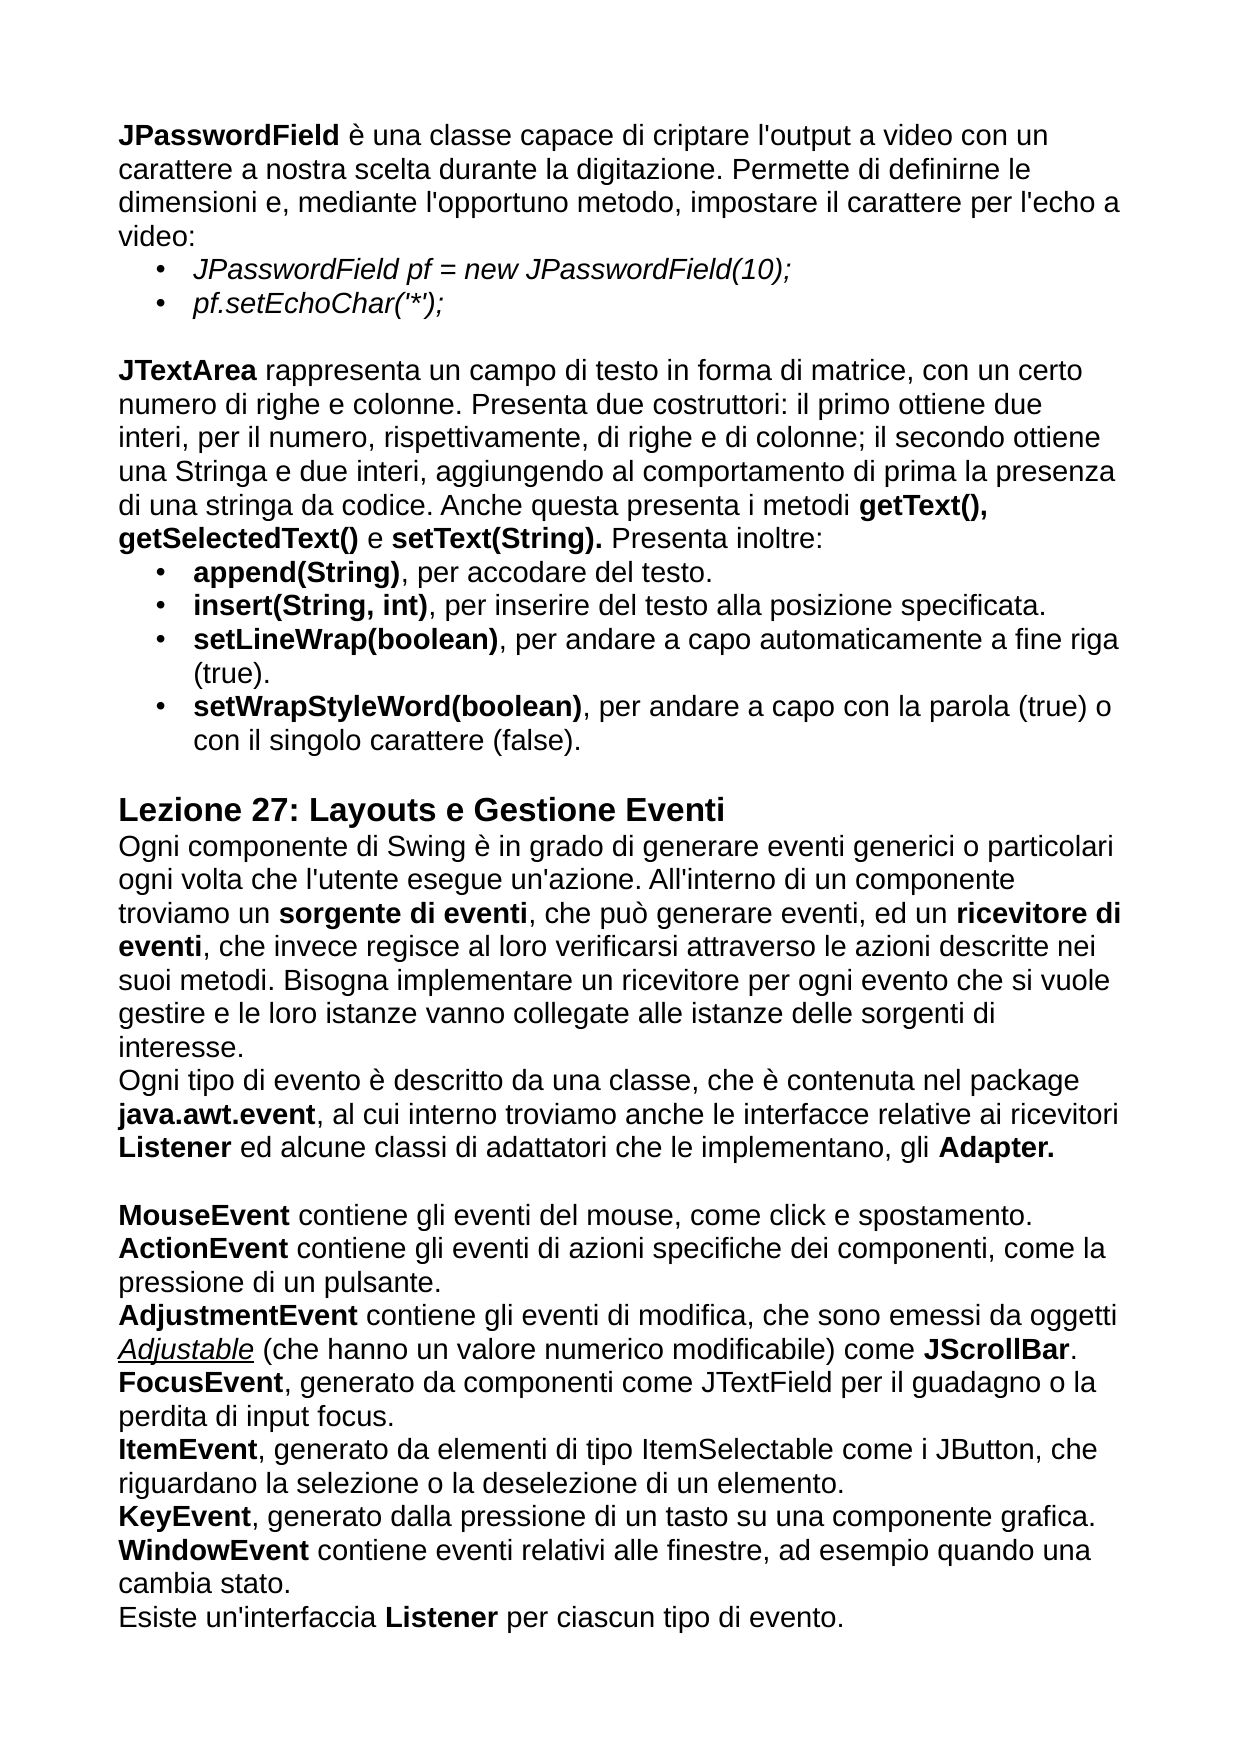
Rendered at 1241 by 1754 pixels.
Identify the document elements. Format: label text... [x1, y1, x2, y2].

text FocusEvent, generato da componenti come JTextField per il guadagno o la perdita di input focus. [118, 1365, 1122, 1432]
text JPasswordField è una classe capace di criptare l'output a video con un carattere a nostra scelta durante la digitazione. Permette di definirne le dimensioni e, mediante l'opportuno metodo, impostare il carattere per l'echo a video: [118, 118, 1122, 252]
text KeyEvent, generato dalla pressione di un tasto su una componente grafica. [118, 1499, 1122, 1533]
list pf.setEchoChar('*'); [156, 286, 1122, 320]
text MouseEvent contiene gli eventi del mouse, come click e spostamento. [118, 1198, 1122, 1231]
list insert(String, int), per inserire del testo alla posizione specificata. [156, 588, 1122, 622]
list setWrapStyleWord(boolean), per andare a capo con la parola (true) o con il singolo carattere (false). [156, 689, 1122, 757]
text Ogni tipo di evento è descritto da una classe, che è contenuta nel package java.awt.event, al cui interno troviamo anche le interfacce relative ai ricevitori Listener ed alcune classi di adattatori che le implementano, gli Adapter. [118, 1063, 1122, 1164]
text JTextArea rappresenta un campo di testo in forma di matrice, con un certo numero di righe e colonne. Presenta due costruttori: il primo ottiene due interi, per il numero, rispettivamente, di righe e di colonne; il secondo ottiene una Stringa e due interi, aggiungendo al comportamento di prima la presenza di una stringa da codice. Anche questa presenta i metodi getText(), getSelectedText() e setText(String). Presenta inoltre: [118, 353, 1122, 554]
text Esiste un'interfaccia Listener per ciascun tipo di evento. [118, 1600, 1122, 1634]
text ActionEvent contiene gli eventi di azioni specifiche dei componenti, come la pressione di un pulsante. [118, 1231, 1122, 1298]
text ItemEvent, generato da elementi di tipo ItemSelectable come i JButton, che riguardano la selezione o la deselezione di un elemento. [118, 1432, 1122, 1499]
text Lezione 27: Layouts e Gestione Eventi [118, 790, 1122, 829]
list append(String), per accodare del testo. [156, 554, 1122, 588]
text Ogni componente di Swing è in grado di generare eventi generici o particolari ogni volta che l'utente esegue un'azione. All'interno di un componente troviamo un sorgente di eventi, che può generare eventi, ed un ricevitore di eventi, che invece regisce al loro verificarsi attraverso le azioni descritte nei suoi metodi. Bisogna implementare un ricevitore per ogni evento che si vuole gestire e le loro istanze vanno collegate alle istanze delle sorgenti di interesse. [118, 829, 1122, 1063]
list JPasswordField pf = new JPasswordField(10); [156, 252, 1122, 286]
text AdjustmentEvent contiene gli eventi di modifica, che sono emessi da oggetti Adjustable (che hanno un valore numerico modificabile) come JScrollBar. [118, 1298, 1122, 1365]
text WindowEvent contiene eventi relativi alle finestre, ad esempio quando una cambia stato. [118, 1533, 1122, 1600]
list setLineWrap(boolean), per andare a capo automaticamente a fine riga (true). [156, 622, 1122, 689]
